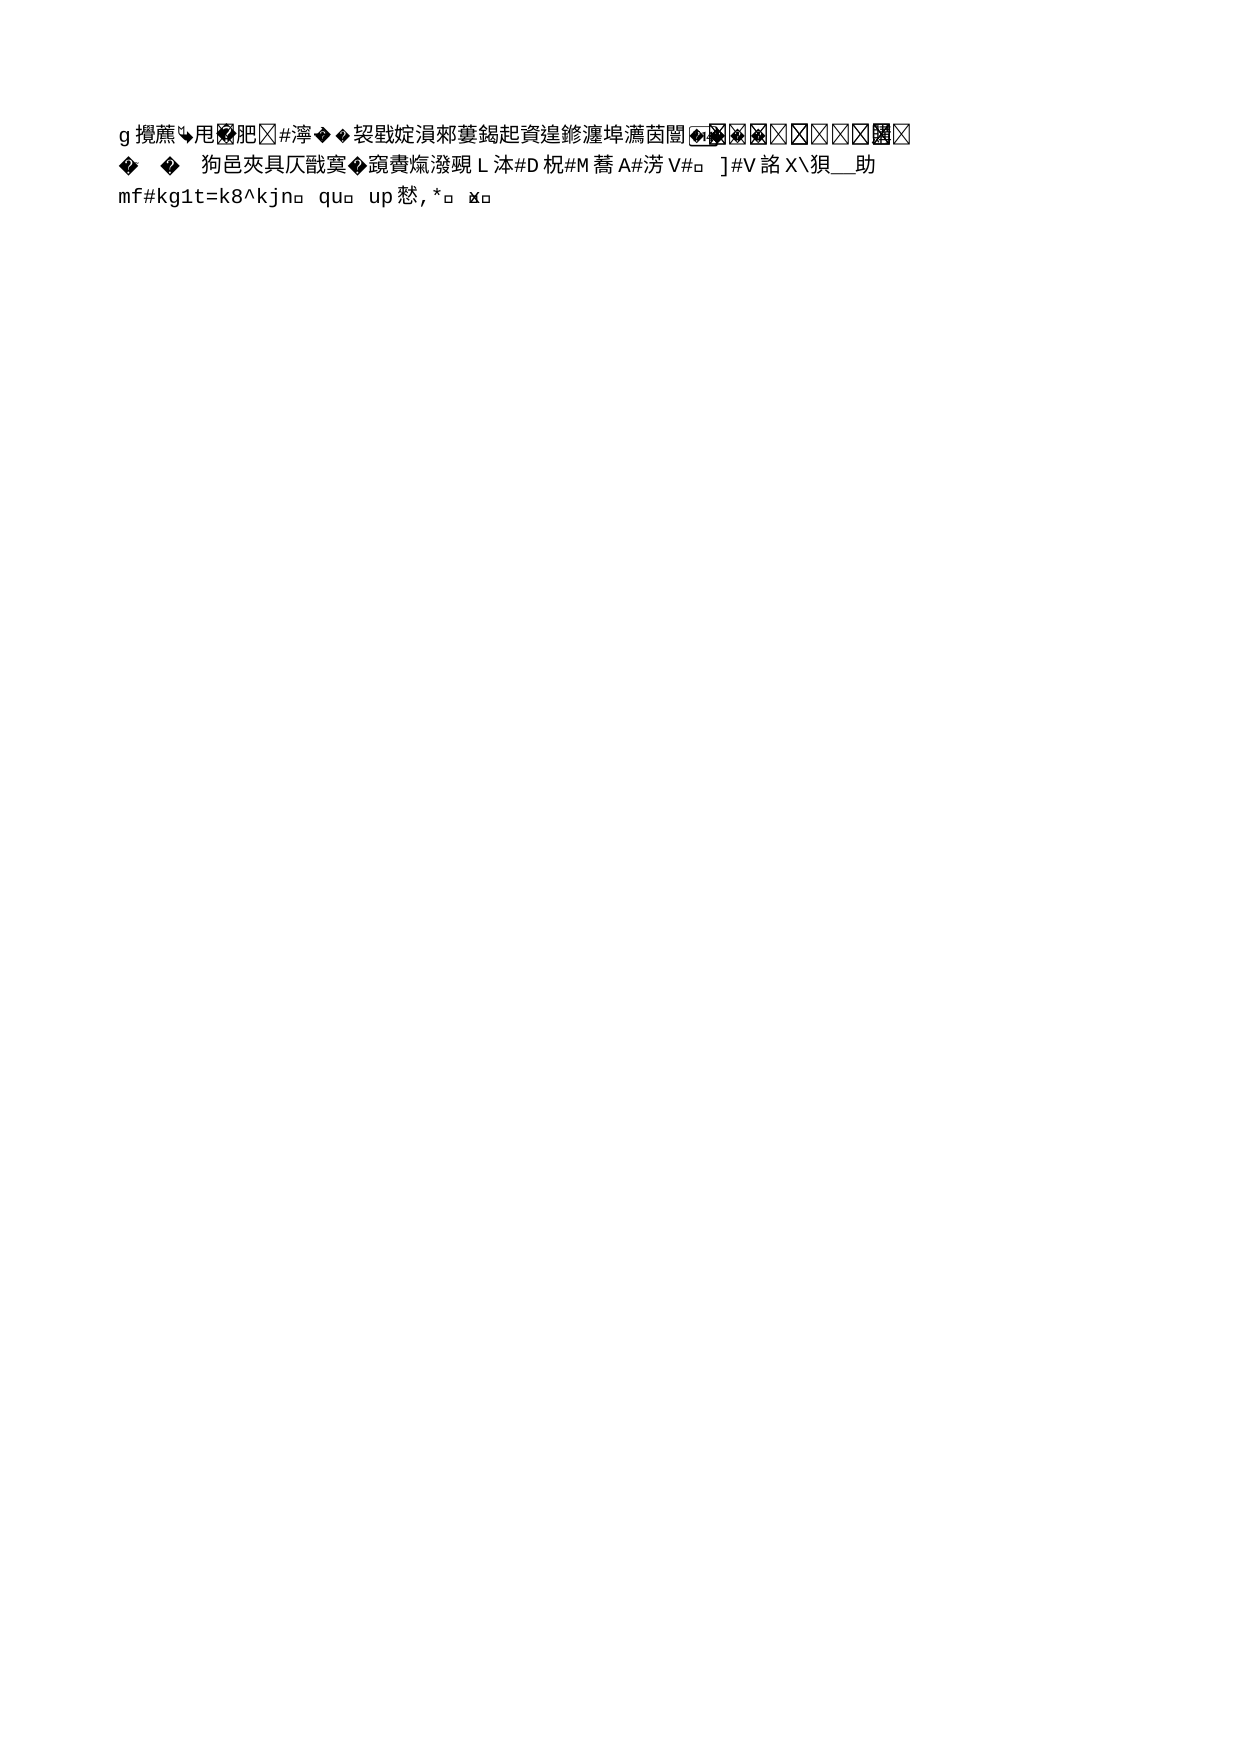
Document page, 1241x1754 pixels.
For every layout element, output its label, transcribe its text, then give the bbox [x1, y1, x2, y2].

text g攪藨甩肥�#濘��袃戥婝溳郲蔞鍻起資遑鎀瀍埠瀳茵闓���������購��狗邑夾具仄戩寞�竀賮熂潑覡L泍#D柷#M蕎A#淓V#�]#V詺X\狽__助mf#kg1t=k8^kjn�qu�up憖,*�x� [118, 118, 1122, 209]
